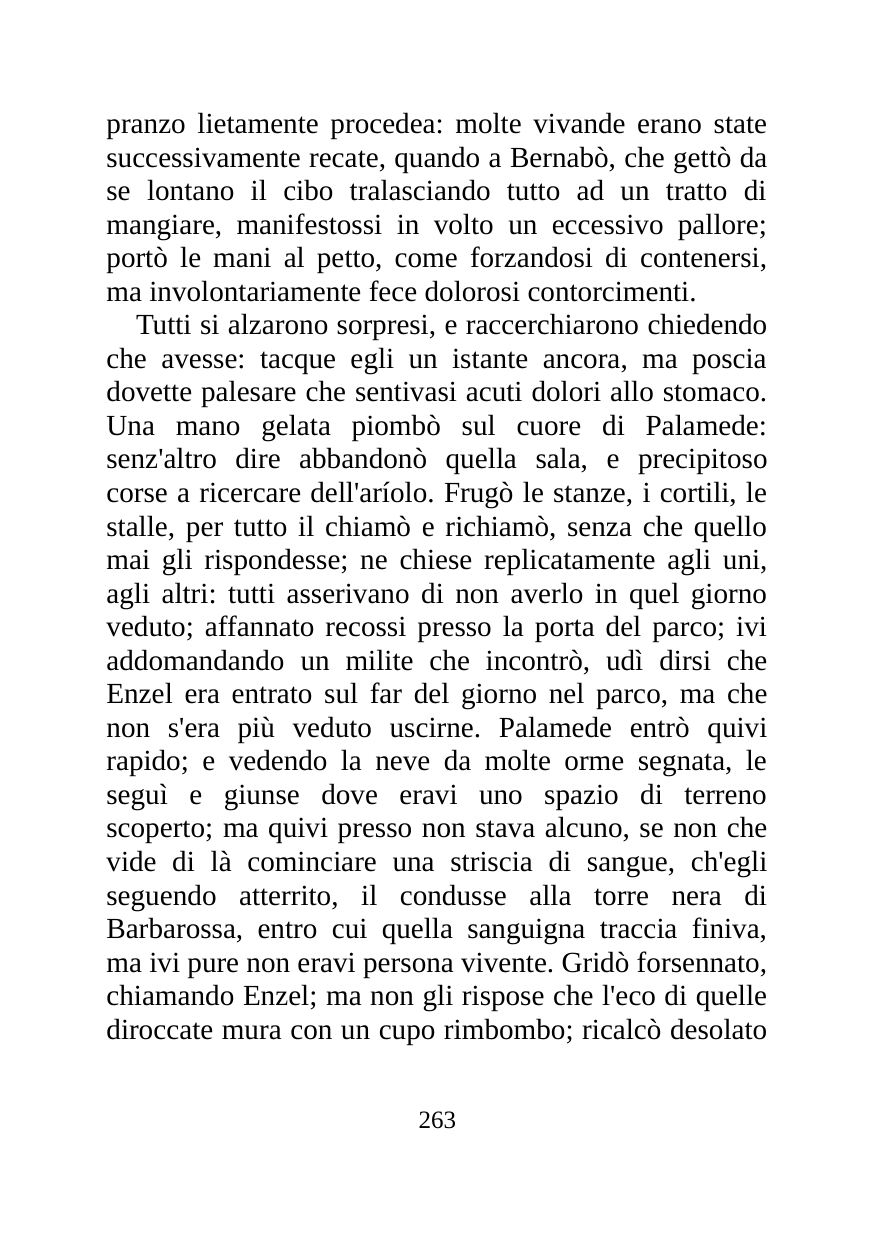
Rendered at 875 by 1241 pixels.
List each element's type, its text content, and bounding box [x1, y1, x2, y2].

text pranzo lietamente procedea: molte vivande erano state successivamente recate, quando a Bernabò, che gettò da se lontano il cibo tralasciando tutto ad un tratto di mangiare, manifestossi in volto un eccessivo pallore; portò le mani al petto, come forzandosi di contenersi, ma involontariamente fece dolorosi contorcimenti. [106, 106, 768, 307]
text Tutti si alzarono sorpresi, e raccerchiarono chiedendo che avesse: tacque egli un istante ancora, ma poscia dovette palesare che sentivasi acuti dolori allo stomaco. Una mano gelata piombò sul cuore di Palamede: senz'altro dire abbandonò quella sala, e precipitoso corse a ricercare dell'aríolo. Frugò le stanze, i cortili, le stalle, per tutto il chiamò e richiamò, senza che quello mai gli rispondesse; ne chiese replicatamente agli uni, agli altri: tutti asserivano di non averlo in quel giorno veduto; affannato recossi presso la porta del parco; ivi addomandando un milite che incontrò, udì dirsi che Enzel era entrato sul far del giorno nel parco, ma che non s'era più veduto uscirne. Palamede entrò quivi rapido; e vedendo la neve da molte orme segnata, le seguì e giunse dove eravi uno spazio di terreno scoperto; ma quivi presso non stava alcuno, se non che vide di là cominciare una striscia di sangue, ch'egli seguendo atterrito, il condusse alla torre nera di Barbarossa, entro cui quella sanguigna traccia finiva, ma ivi pure non eravi persona vivente. Gridò forsennato, chiamando Enzel; ma non gli rispose che l'eco di quelle diroccate mura con un cupo rimbombo; ricalcò desolato [106, 307, 768, 1045]
